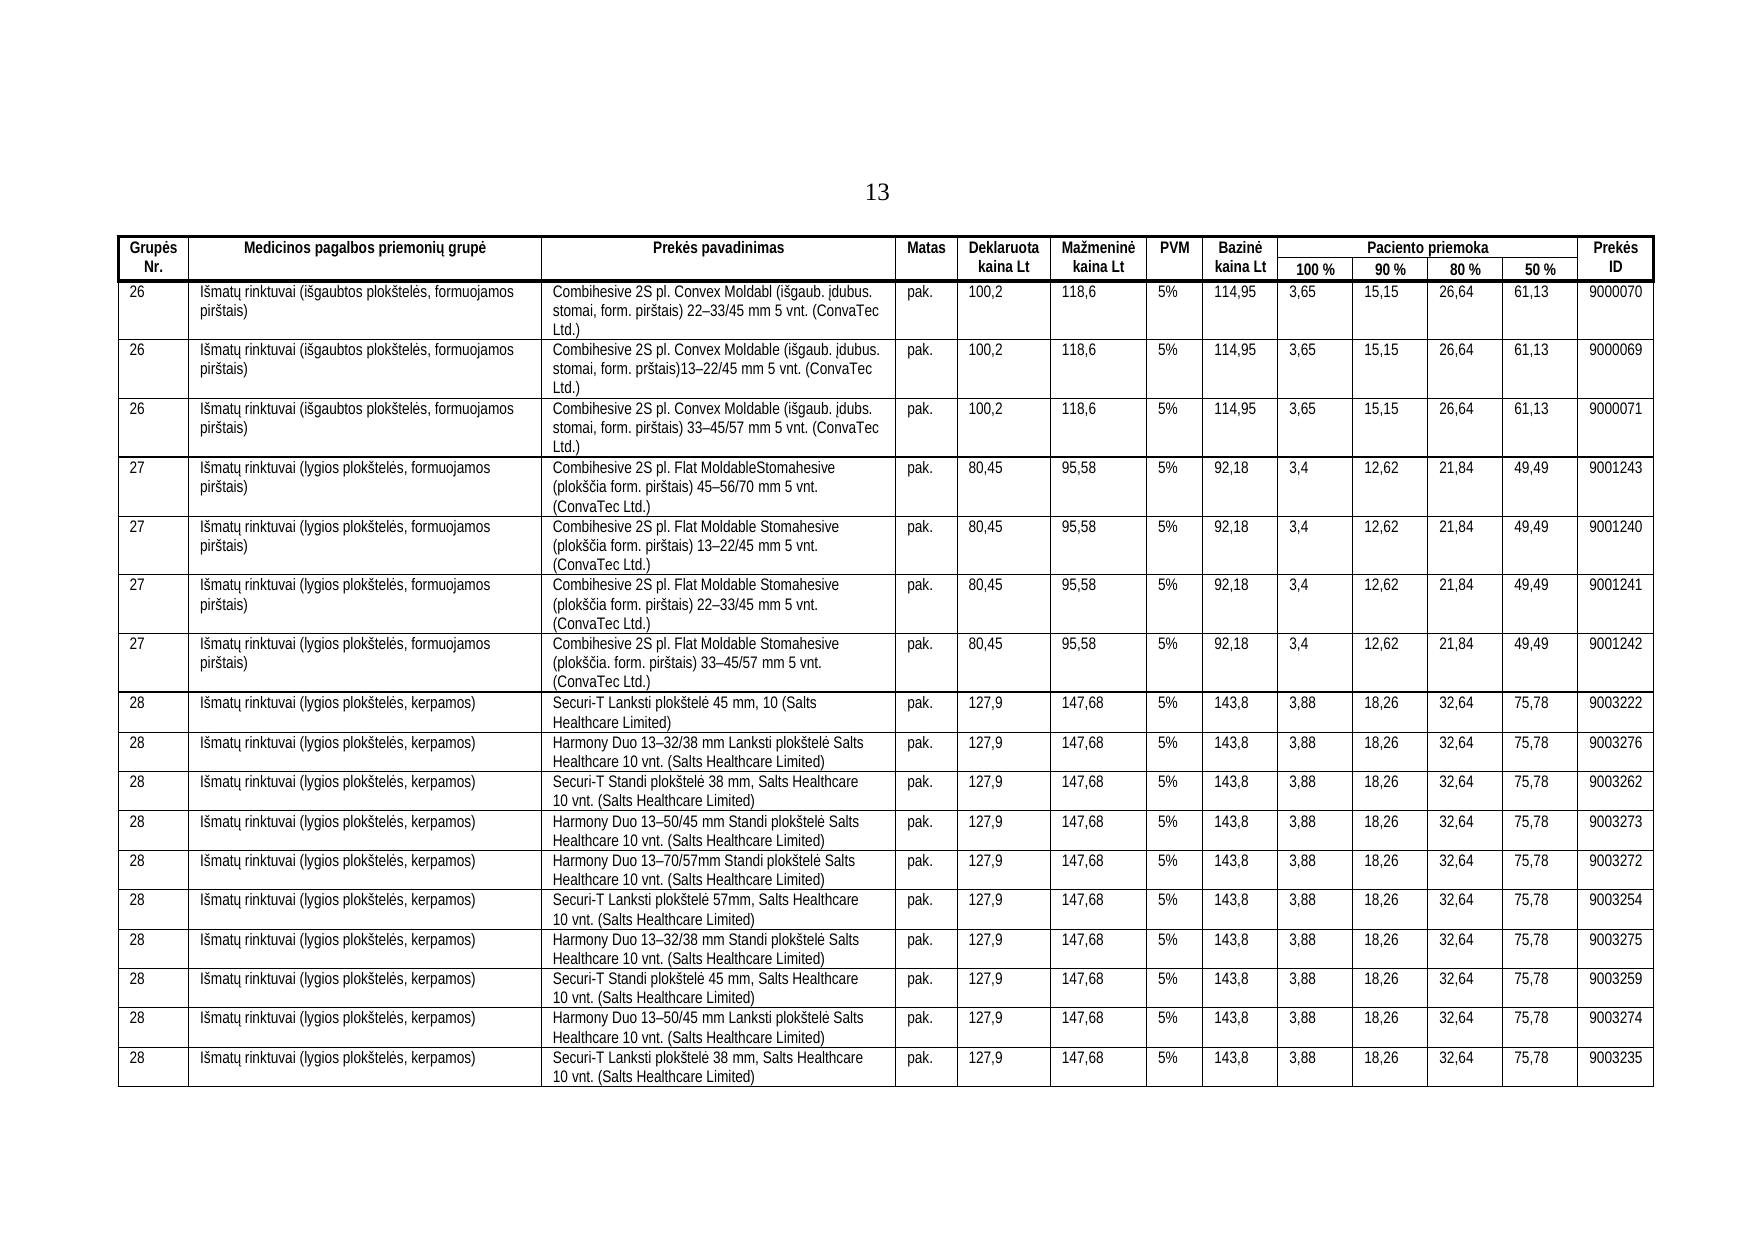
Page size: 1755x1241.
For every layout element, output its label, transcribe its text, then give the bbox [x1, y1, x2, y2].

table_cell 9003272 [1578, 851, 1653, 889]
table_cell 32,64 [1428, 693, 1502, 732]
table_cell 95,58 [1051, 517, 1146, 574]
table_cell 75,78 [1503, 851, 1577, 889]
table_cell 3,88 [1278, 1008, 1352, 1047]
table_cell Išmatų rinktuvai (lygios plokštelės, kerpamos) [189, 1048, 541, 1086]
table_cell 28 [119, 772, 188, 810]
table_cell 26,64 [1428, 340, 1502, 397]
table_cell 75,78 [1503, 733, 1577, 771]
table_cell 9003276 [1578, 733, 1653, 771]
table_header Medicinos pagalbos priemonių grupė [189, 238, 541, 279]
table_cell 32,64 [1428, 969, 1502, 1007]
table_cell 9003262 [1578, 772, 1653, 810]
table_cell 9001243 [1578, 458, 1653, 516]
table_cell 127,9 [958, 1008, 1050, 1047]
table_cell 5% [1147, 575, 1202, 633]
table_cell 12,62 [1353, 634, 1427, 691]
table_cell 3,88 [1278, 969, 1352, 1007]
table_cell Išmatų rinktuvai (lygios plokštelės, kerpamos) [189, 733, 541, 771]
table_cell 3,4 [1278, 575, 1352, 633]
table_cell 80,45 [958, 458, 1050, 516]
table_cell 143,8 [1203, 930, 1277, 968]
table_cell Combihesive 2S pl. Convex Moldabl (išgaub. įdubus. stomai, form. pirštais) 22–33/45 mm 5 vnt. (ConvaTec Ltd.) [542, 283, 895, 339]
table_cell 143,8 [1203, 1048, 1277, 1086]
table_cell 100 % [1278, 258, 1352, 279]
table_cell 3,65 [1278, 340, 1352, 397]
table_cell pak. [896, 575, 957, 633]
table_cell 26,64 [1428, 399, 1502, 456]
table_cell 114,95 [1203, 283, 1277, 339]
table_cell 9003254 [1578, 890, 1653, 928]
table_cell 90 % [1353, 258, 1427, 279]
table_cell 143,8 [1203, 851, 1277, 889]
table_cell 80,45 [958, 575, 1050, 633]
table_cell 92,18 [1203, 458, 1277, 516]
table_cell 5% [1147, 811, 1202, 850]
table_cell 28 [119, 930, 188, 968]
table_cell pak. [896, 340, 957, 397]
table_cell 95,58 [1051, 634, 1146, 691]
table_cell Išmatų rinktuvai (lygios plokštelės, kerpamos) [189, 851, 541, 889]
table_cell 5% [1147, 733, 1202, 771]
table_cell Securi-T Standi plokštelė 45 mm, Salts Healthcare 10 vnt. (Salts Healthcare Limited) [542, 969, 895, 1007]
table_cell 147,68 [1051, 1048, 1146, 1086]
table_cell Išmatų rinktuvai (lygios plokštelės, formuojamos pirštais) [189, 634, 541, 691]
table_cell 9000069 [1578, 340, 1653, 397]
table_cell 3,4 [1278, 517, 1352, 574]
table_cell 118,6 [1051, 283, 1146, 339]
table_cell 3,88 [1278, 811, 1352, 850]
table_cell 9003273 [1578, 811, 1653, 850]
table_cell 147,68 [1051, 693, 1146, 732]
table_cell 5% [1147, 890, 1202, 928]
table_cell 143,8 [1203, 890, 1277, 928]
table_cell 127,9 [958, 851, 1050, 889]
table_cell 3,88 [1278, 772, 1352, 810]
table_cell 3,65 [1278, 399, 1352, 456]
table_cell 9003274 [1578, 1008, 1653, 1047]
table_cell 49,49 [1503, 517, 1577, 574]
table_cell 75,78 [1503, 693, 1577, 732]
table_cell pak. [896, 851, 957, 889]
table_cell Combihesive 2S pl. Flat Moldable Stomahesive (plokščia form. pirštais) 13–22/45 mm 5 vnt. (ConvaTec Ltd.) [542, 517, 895, 574]
table_cell Harmony Duo 13–70/57mm Standi plokštelė Salts Healthcare 10 vnt. (Salts Healthcare Limited) [542, 851, 895, 889]
table_cell 5% [1147, 283, 1202, 339]
table_cell 147,68 [1051, 772, 1146, 810]
table_cell 75,78 [1503, 890, 1577, 928]
table_cell 9001241 [1578, 575, 1653, 633]
table_cell 143,8 [1203, 772, 1277, 810]
table_cell pak. [896, 634, 957, 691]
table_cell 9000070 [1578, 283, 1653, 339]
table_cell 147,68 [1051, 851, 1146, 889]
table_cell 9003235 [1578, 1048, 1653, 1086]
table_cell 9000071 [1578, 399, 1653, 456]
table_cell 5% [1147, 340, 1202, 397]
table_cell 100,2 [958, 283, 1050, 339]
table_cell 147,68 [1051, 969, 1146, 1007]
table_cell Išmatų rinktuvai (išgaubtos plokštelės, formuojamos pirštais) [189, 399, 541, 456]
table_cell 61,13 [1503, 340, 1577, 397]
table_cell Išmatų rinktuvai (lygios plokštelės, formuojamos pirštais) [189, 458, 541, 516]
table_cell 18,26 [1353, 772, 1427, 810]
table_cell 18,26 [1353, 851, 1427, 889]
table_cell Combihesive 2S pl. Flat Moldable Stomahesive (plokščia. form. pirštais) 33–45/57 mm 5 vnt. (ConvaTec Ltd.) [542, 634, 895, 691]
table_cell 118,6 [1051, 399, 1146, 456]
table_cell 127,9 [958, 693, 1050, 732]
table_cell 32,64 [1428, 930, 1502, 968]
table_cell 95,58 [1051, 458, 1146, 516]
table_cell 21,84 [1428, 634, 1502, 691]
table_cell 143,8 [1203, 811, 1277, 850]
table_cell 49,49 [1503, 575, 1577, 633]
table_cell 5% [1147, 693, 1202, 732]
table_cell 80,45 [958, 634, 1050, 691]
table_cell pak. [896, 283, 957, 339]
table_cell pak. [896, 930, 957, 968]
table_cell 5% [1147, 930, 1202, 968]
table_cell 127,9 [958, 1048, 1050, 1086]
table_cell Combihesive 2S pl. Convex Moldable (išgaub. įdubus. stomai, form. prštais)13–22/45 mm 5 vnt. (ConvaTec Ltd.) [542, 340, 895, 397]
table_cell Harmony Duo 13–32/38 mm Standi plokštelė Salts Healthcare 10 vnt. (Salts Healthcare Limited) [542, 930, 895, 968]
table_cell pak. [896, 1008, 957, 1047]
table_cell 147,68 [1051, 930, 1146, 968]
table_cell 28 [119, 733, 188, 771]
table_cell 15,15 [1353, 399, 1427, 456]
table_cell Išmatų rinktuvai (lygios plokštelės, kerpamos) [189, 890, 541, 928]
table_cell 26 [119, 340, 188, 397]
table_cell 49,49 [1503, 634, 1577, 691]
table_cell 127,9 [958, 772, 1050, 810]
table_cell Išmatų rinktuvai (išgaubtos plokštelės, formuojamos pirštais) [189, 283, 541, 339]
table_cell 143,8 [1203, 969, 1277, 1007]
table_cell 9003275 [1578, 930, 1653, 968]
table_header Bazinė kaina Lt [1203, 238, 1277, 279]
table_header PVM [1147, 238, 1202, 279]
table_cell 26,64 [1428, 283, 1502, 339]
table_cell Harmony Duo 13–50/45 mm Lanksti plokštelė Salts Healthcare 10 vnt. (Salts Healthcare Limited) [542, 1008, 895, 1047]
table_cell 5% [1147, 1048, 1202, 1086]
table_cell 27 [119, 517, 188, 574]
table_cell 118,6 [1051, 340, 1146, 397]
table_cell Securi-T Standi plokštelė 38 mm, Salts Healthcare 10 vnt. (Salts Healthcare Limited) [542, 772, 895, 810]
table_cell 143,8 [1203, 693, 1277, 732]
table_cell 32,64 [1428, 890, 1502, 928]
table_cell pak. [896, 733, 957, 771]
table_cell 5% [1147, 517, 1202, 574]
table_cell Išmatų rinktuvai (lygios plokštelės, kerpamos) [189, 969, 541, 1007]
table_cell 9003222 [1578, 693, 1653, 732]
table_header Prekės ID [1578, 238, 1652, 279]
table_cell 15,15 [1353, 283, 1427, 339]
table_cell 92,18 [1203, 575, 1277, 633]
table_cell pak. [896, 517, 957, 574]
table_cell pak. [896, 969, 957, 1007]
table_cell 18,26 [1353, 930, 1427, 968]
table_cell 18,26 [1353, 1008, 1427, 1047]
table_cell Securi-T Lanksti plokštelė 45 mm, 10 (Salts Healthcare Limited) [542, 693, 895, 732]
table_cell 9003259 [1578, 969, 1653, 1007]
table_cell 32,64 [1428, 733, 1502, 771]
table_cell 26 [119, 283, 188, 339]
table_cell Išmatų rinktuvai (išgaubtos plokštelės, formuojamos pirštais) [189, 340, 541, 397]
table_cell 3,65 [1278, 283, 1352, 339]
table_cell 3,88 [1278, 930, 1352, 968]
table_cell 18,26 [1353, 969, 1427, 1007]
table_header Grupės Nr. [120, 238, 188, 279]
table_cell 100,2 [958, 340, 1050, 397]
table_cell 3,88 [1278, 890, 1352, 928]
table_cell 21,84 [1428, 575, 1502, 633]
table_cell 5% [1147, 458, 1202, 516]
table_cell Išmatų rinktuvai (lygios plokštelės, kerpamos) [189, 1008, 541, 1047]
table_cell Išmatų rinktuvai (lygios plokštelės, kerpamos) [189, 772, 541, 810]
table_cell pak. [896, 693, 957, 732]
table_cell 9001242 [1578, 634, 1653, 691]
table_cell 49,49 [1503, 458, 1577, 516]
table_cell pak. [896, 399, 957, 456]
table_cell 32,64 [1428, 811, 1502, 850]
table_cell 61,13 [1503, 399, 1577, 456]
table_cell 80 % [1428, 258, 1502, 279]
table_cell 18,26 [1353, 733, 1427, 771]
table_cell 92,18 [1203, 517, 1277, 574]
table_cell 127,9 [958, 733, 1050, 771]
table_cell 28 [119, 811, 188, 850]
table_cell Išmatų rinktuvai (lygios plokštelės, formuojamos pirštais) [189, 575, 541, 633]
table_cell 75,78 [1503, 969, 1577, 1007]
table_cell 5% [1147, 851, 1202, 889]
table_cell 3,4 [1278, 634, 1352, 691]
table_cell 28 [119, 1008, 188, 1047]
table_cell 18,26 [1353, 1048, 1427, 1086]
table_cell 5% [1147, 1008, 1202, 1047]
table_cell pak. [896, 458, 957, 516]
table_cell 12,62 [1353, 575, 1427, 633]
table_cell 114,95 [1203, 340, 1277, 397]
table_cell 143,8 [1203, 733, 1277, 771]
table_cell Harmony Duo 13–32/38 mm Lanksti plokštelė Salts Healthcare 10 vnt. (Salts Healthcare Limited) [542, 733, 895, 771]
table_header Prekės pavadinimas [542, 238, 895, 279]
table_cell 32,64 [1428, 1048, 1502, 1086]
table_cell 147,68 [1051, 890, 1146, 928]
table_cell 18,26 [1353, 811, 1427, 850]
table_cell 114,95 [1203, 399, 1277, 456]
table_cell 32,64 [1428, 1008, 1502, 1047]
table_cell 3,88 [1278, 851, 1352, 889]
table_cell 21,84 [1428, 458, 1502, 516]
table_cell 15,15 [1353, 340, 1427, 397]
table_cell 3,88 [1278, 733, 1352, 771]
table_cell 75,78 [1503, 1048, 1577, 1086]
table_cell 50 % [1503, 258, 1577, 279]
table_cell 28 [119, 1048, 188, 1086]
table_cell 3,88 [1278, 1048, 1352, 1086]
table_cell 12,62 [1353, 517, 1427, 574]
table_cell 5% [1147, 969, 1202, 1007]
table_cell 18,26 [1353, 693, 1427, 732]
table_header Mažmeninė kaina Lt [1051, 238, 1146, 279]
table_cell 75,78 [1503, 811, 1577, 850]
table_cell 3,4 [1278, 458, 1352, 516]
table_cell 5% [1147, 399, 1202, 456]
table_cell 27 [119, 458, 188, 516]
table_cell 28 [119, 851, 188, 889]
table_cell 28 [119, 693, 188, 732]
table_cell Išmatų rinktuvai (lygios plokštelės, formuojamos pirštais) [189, 517, 541, 574]
table_cell 26 [119, 399, 188, 456]
table_header Matas [896, 238, 957, 279]
table_cell 95,58 [1051, 575, 1146, 633]
table_cell 32,64 [1428, 772, 1502, 810]
table_cell pak. [896, 1048, 957, 1086]
table_header Paciento priemoka [1278, 238, 1577, 257]
table_cell 80,45 [958, 517, 1050, 574]
table_cell pak. [896, 811, 957, 850]
table_cell 12,62 [1353, 458, 1427, 516]
table_cell 127,9 [958, 890, 1050, 928]
table_cell Securi-T Lanksti plokštelė 57mm, Salts Healthcare 10 vnt. (Salts Healthcare Limited) [542, 890, 895, 928]
table_cell Securi-T Lanksti plokštelė 38 mm, Salts Healthcare 10 vnt. (Salts Healthcare Limited) [542, 1048, 895, 1086]
table_cell Išmatų rinktuvai (lygios plokštelės, kerpamos) [189, 693, 541, 732]
table_cell 27 [119, 634, 188, 691]
table_cell Harmony Duo 13–50/45 mm Standi plokštelė Salts Healthcare 10 vnt. (Salts Healthcare Limited) [542, 811, 895, 850]
table_cell 147,68 [1051, 733, 1146, 771]
table_cell 75,78 [1503, 772, 1577, 810]
table_cell 61,13 [1503, 283, 1577, 339]
table_cell 127,9 [958, 930, 1050, 968]
table_cell 5% [1147, 772, 1202, 810]
table_cell Combihesive 2S pl. Flat Moldable Stomahesive (plokščia form. pirštais) 22–33/45 mm 5 vnt. (ConvaTec Ltd.) [542, 575, 895, 633]
table_cell 147,68 [1051, 811, 1146, 850]
table_cell 5% [1147, 634, 1202, 691]
table_cell 27 [119, 575, 188, 633]
table_cell 3,88 [1278, 693, 1352, 732]
table_cell 100,2 [958, 399, 1050, 456]
table_cell 147,68 [1051, 1008, 1146, 1047]
table_cell 75,78 [1503, 1008, 1577, 1047]
table_cell 143,8 [1203, 1008, 1277, 1047]
table_cell 9001240 [1578, 517, 1653, 574]
table_cell 21,84 [1428, 517, 1502, 574]
table_cell Išmatų rinktuvai (lygios plokštelės, kerpamos) [189, 811, 541, 850]
table_cell Išmatų rinktuvai (lygios plokštelės, kerpamos) [189, 930, 541, 968]
table_cell pak. [896, 772, 957, 810]
table_header Deklaruota kaina Lt [958, 238, 1050, 279]
table_cell 28 [119, 969, 188, 1007]
table_cell 18,26 [1353, 890, 1427, 928]
table_cell 32,64 [1428, 851, 1502, 889]
table_cell pak. [896, 890, 957, 928]
table_cell 75,78 [1503, 930, 1577, 968]
table_cell 28 [119, 890, 188, 928]
table_cell Combihesive 2S pl. Convex Moldable (išgaub. įdubs. stomai, form. pirštais) 33–45/57 mm 5 vnt. (ConvaTec Ltd.) [542, 399, 895, 456]
table_cell 127,9 [958, 969, 1050, 1007]
table_cell 127,9 [958, 811, 1050, 850]
table_cell 92,18 [1203, 634, 1277, 691]
table_cell Combihesive 2S pl. Flat MoldableStomahesive (plokščia form. pirštais) 45–56/70 mm 5 vnt. (ConvaTec Ltd.) [542, 458, 895, 516]
